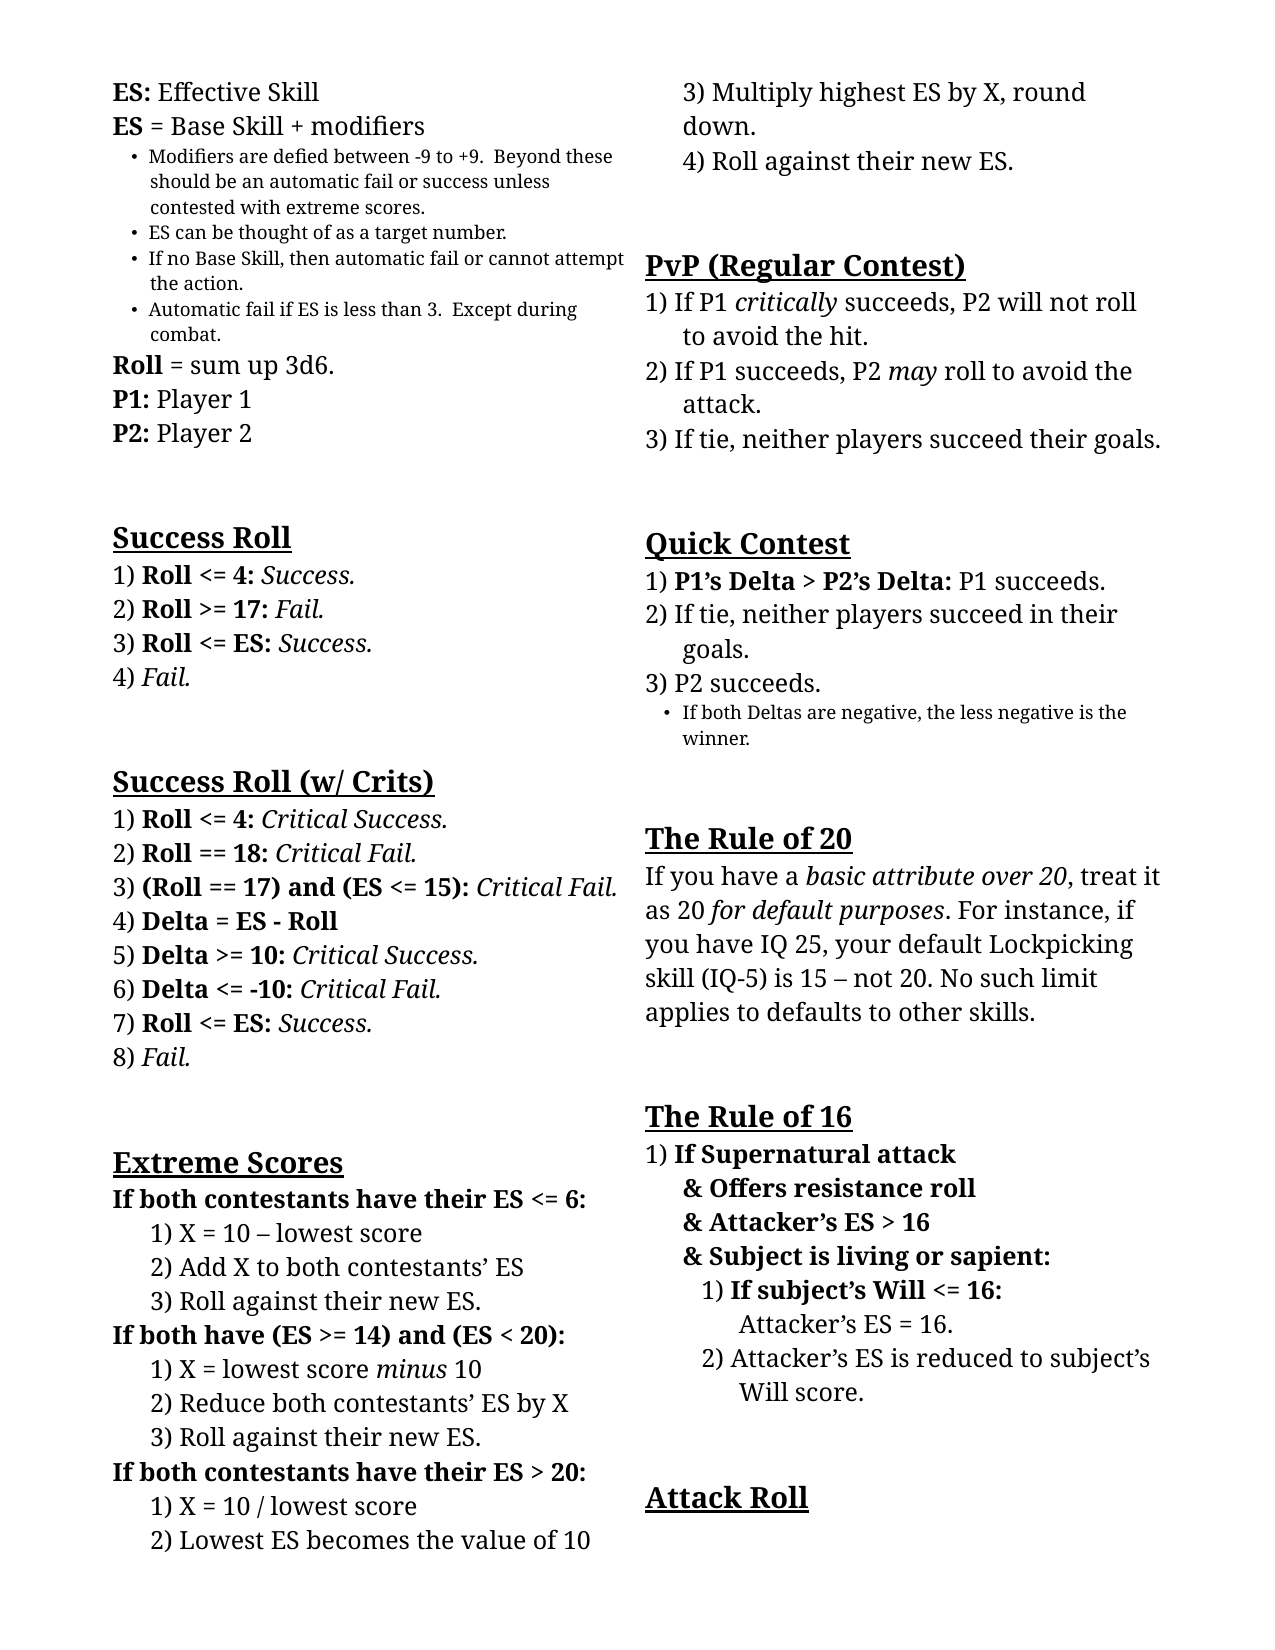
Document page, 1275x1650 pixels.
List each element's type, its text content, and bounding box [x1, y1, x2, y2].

text If both contestants have their ES > 20: [112, 1454, 630, 1488]
text Quick Contest [645, 523, 1162, 563]
list If both Deltas are negative, the less negative is the winner. [664, 699, 1162, 750]
text 2) Add X to both contestants’ ES [150, 1250, 630, 1284]
text 1) Roll <= 4: Critical Success. [112, 801, 630, 835]
text 8) Fail. [112, 1040, 630, 1074]
text P1: Player 1 [112, 381, 630, 415]
text 3) P2 succeeds. [645, 665, 1162, 699]
text 1) Roll <= 4: Success. [112, 557, 630, 591]
list If no Base Skill, then automatic fail or cannot attempt the action. [131, 245, 630, 296]
text Roll = sum up 3d6. [112, 347, 630, 381]
text 3) (Roll == 17) and (ES <= 15): Critical Fail. [112, 869, 630, 903]
list ES can be thought of as a target number. [131, 220, 630, 245]
text 2) Lowest ES becomes the value of 10 [150, 1522, 630, 1556]
text 1) If P1 critically succeeds, P2 will not roll to avoid the hit. [645, 285, 1162, 353]
text 3) Multiply highest ES by X, round down. [682, 75, 1162, 143]
text & Subject is living or sapient: [682, 1238, 1162, 1273]
text 7) Roll <= ES: Success. [112, 1006, 630, 1040]
text 1) If Supernatural attack [645, 1136, 1162, 1170]
text 3) Roll against their new ES. [150, 1420, 630, 1454]
text ES = Base Skill + modifiers [112, 109, 630, 143]
text 3) Roll against their new ES. [150, 1284, 630, 1318]
list Automatic fail if ES is less than 3. Except during combat. [131, 296, 630, 347]
text 4) Delta = ES - Roll [112, 903, 630, 938]
list Modifiers are defied between -9 to +9. Beyond these should be an automatic fail or success unless contested with extreme scores. [131, 143, 630, 220]
text 1) X = 10 / lowest score [150, 1488, 630, 1522]
text 4) Fail. [112, 659, 630, 693]
text 2) If tie, neither players succeed in their goals. [645, 597, 1162, 665]
text & Offers resistance roll [682, 1170, 1162, 1204]
text P2: Player 2 [112, 415, 630, 449]
text Attacker’s ES = 16. [701, 1307, 1162, 1341]
text 2) Reduce both contestants’ ES by X [150, 1386, 630, 1420]
text 5) Delta >= 10: Critical Success. [112, 938, 630, 972]
text The Rule of 20 [645, 818, 1162, 858]
text If you have a basic attribute over 20, treat it as 20 for default purposes. For instance, if you have IQ 25, your default Lockpicking skill (IQ-5) is 15 – not 20. No such limit applies to defaults to other skills. [645, 858, 1162, 1028]
text 1) P1’s Delta > P2’s Delta: P1 succeeds. [645, 563, 1162, 597]
text The Rule of 16 [645, 1097, 1162, 1136]
text Success Roll [112, 518, 630, 557]
text If both contestants have their ES <= 6: [112, 1182, 630, 1216]
text 2) Attacker’s ES is reduced to subject’s Will score. [701, 1341, 1162, 1409]
text PvP (Regular Contest) [645, 245, 1162, 285]
text 4) Roll against their new ES. [682, 143, 1162, 177]
text 1) X = 10 – lowest score [150, 1216, 630, 1250]
text 3) Roll <= ES: Success. [112, 625, 630, 659]
text 2) Roll >= 17: Fail. [112, 591, 630, 625]
text 3) If tie, neither players succeed their goals. [645, 421, 1162, 455]
text Extreme Scores [112, 1142, 630, 1182]
text 2) If P1 succeeds, P2 may roll to avoid the attack. [645, 353, 1162, 421]
text Success Roll (w/ Crits) [112, 762, 630, 801]
text Attack Roll [645, 1477, 1162, 1517]
text 1) If subject’s Will <= 16: [701, 1273, 1162, 1307]
text If both have (ES >= 14) and (ES < 20): [112, 1318, 630, 1352]
text ES: Effective Skill [112, 75, 630, 109]
text 6) Delta <= -10: Critical Fail. [112, 972, 630, 1006]
text 2) Roll == 18: Critical Fail. [112, 835, 630, 869]
text & Attacker’s ES > 16 [682, 1204, 1162, 1238]
text 1) X = lowest score minus 10 [150, 1352, 630, 1386]
